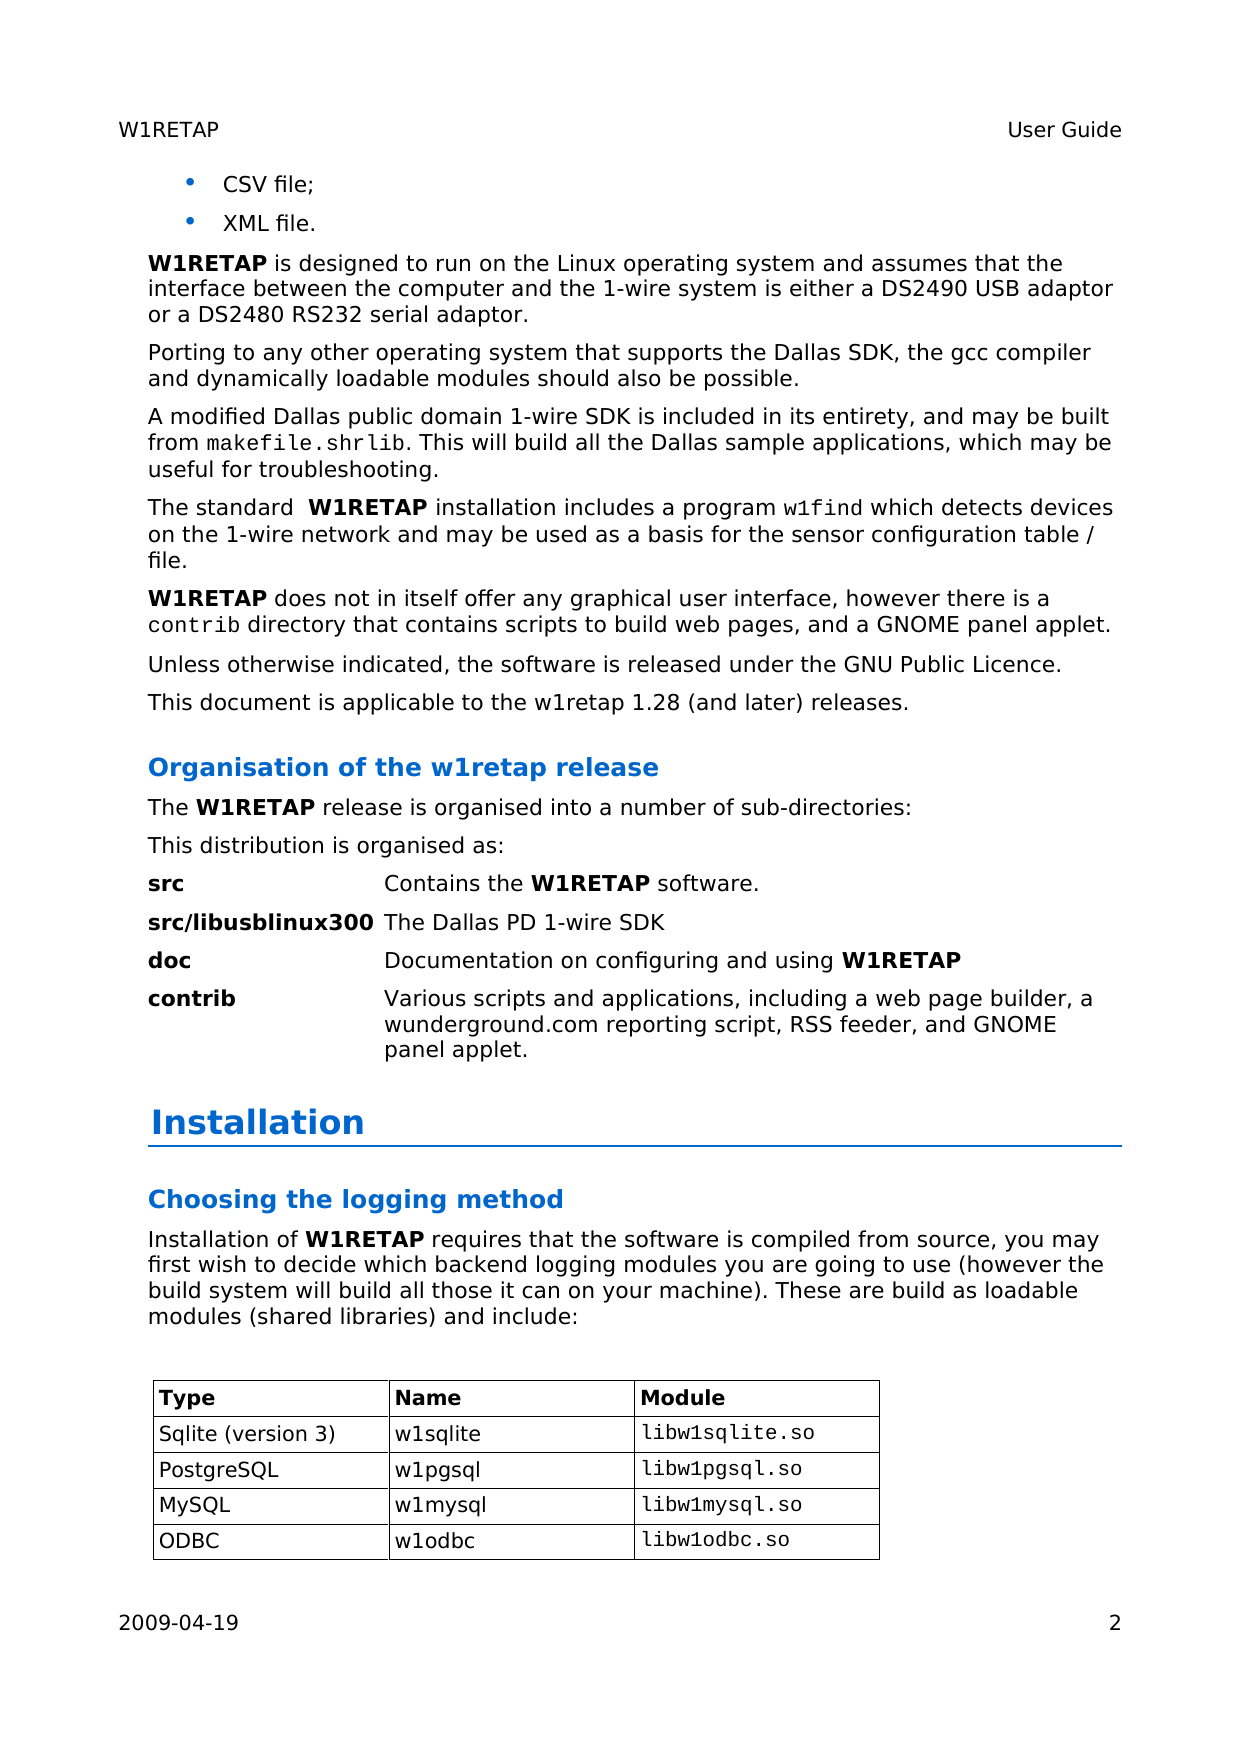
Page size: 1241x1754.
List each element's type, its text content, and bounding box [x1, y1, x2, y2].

table_cell Sqlite (version 3) [154, 1417, 388, 1452]
table_cell libw1odbc.so [635, 1525, 879, 1559]
table_cell ODBC [154, 1525, 388, 1559]
text W1RETAP is designed to run on the Linux operating system and assumes that the interface between the computer and the 1-wire system is either a DS2490 USB adaptor or a DS2480 RS232 serial adaptor. [148, 250, 1122, 328]
list CSV file; [185, 172, 1122, 199]
text Installation of W1RETAP requires that the software is compiled from source, you may first wish to decide which backend logging modules you are going to use (however the build system will build all those it can on your machine). These are build as loadable modules (shared libraries) and include: [148, 1227, 1122, 1329]
text Porting to any other operating system that supports the Dallas SDK, the gcc compiler and dynamically loadable modules should also be possible. [148, 340, 1122, 392]
table_cell w1sqlite [390, 1417, 634, 1452]
table_cell w1mysql [390, 1489, 634, 1524]
subtitle Organisation of the w1retap release [148, 753, 1122, 782]
table_header Name [390, 1381, 634, 1416]
list doc Documentation on configuring and using W1RETAP [148, 948, 1122, 973]
table_cell libw1pgsql.so [635, 1453, 879, 1488]
table_cell w1pgsql [390, 1453, 634, 1488]
text This document is applicable to the w1retap 1.28 (and later) releases. [148, 690, 1122, 715]
table_cell w1odbc [390, 1525, 634, 1559]
text W1RETAP does not in itself offer any graphical user interface, however there is a contrib directory that contains scripts to build web pages, and a GNOME panel applet. [148, 586, 1122, 639]
text This distribution is organised as: [148, 833, 1122, 859]
text A modified Dallas public domain 1-wire SDK is included in its entirety, and may be built from makefile.shrlib. This will build all the Dallas sample applications, which may be useful for troubleshooting. [148, 404, 1122, 483]
text The W1RETAP release is organised into a number of sub-directories: [148, 795, 1122, 820]
list src Contains the W1RETAP software. [148, 871, 1122, 897]
list XML file. [185, 211, 1122, 238]
table_cell MySQL [154, 1489, 388, 1524]
table_cell PostgreSQL [154, 1453, 388, 1488]
text Unless otherwise indicated, the software is released under the GNU Public Licence. [148, 651, 1122, 677]
table_header Type [154, 1381, 388, 1416]
list src/libusblinux300 The Dallas PD 1-wire SDK [148, 909, 1122, 935]
table_cell libw1sqlite.so [635, 1417, 879, 1452]
subtitle Installation [148, 1101, 1122, 1145]
subtitle Choosing the logging method [148, 1185, 1122, 1214]
table_header Module [635, 1381, 879, 1416]
list contrib Various scripts and applications, including a web page builder, a wunderground.com reporting script, RSS feeder, and GNOME panel applet. [148, 986, 1122, 1063]
text The standard W1RETAP installation includes a program w1find which detects devices on the 1-wire network and may be used as a basis for the sensor configuration table / file. [148, 495, 1122, 574]
table_cell libw1mysql.so [635, 1489, 879, 1524]
